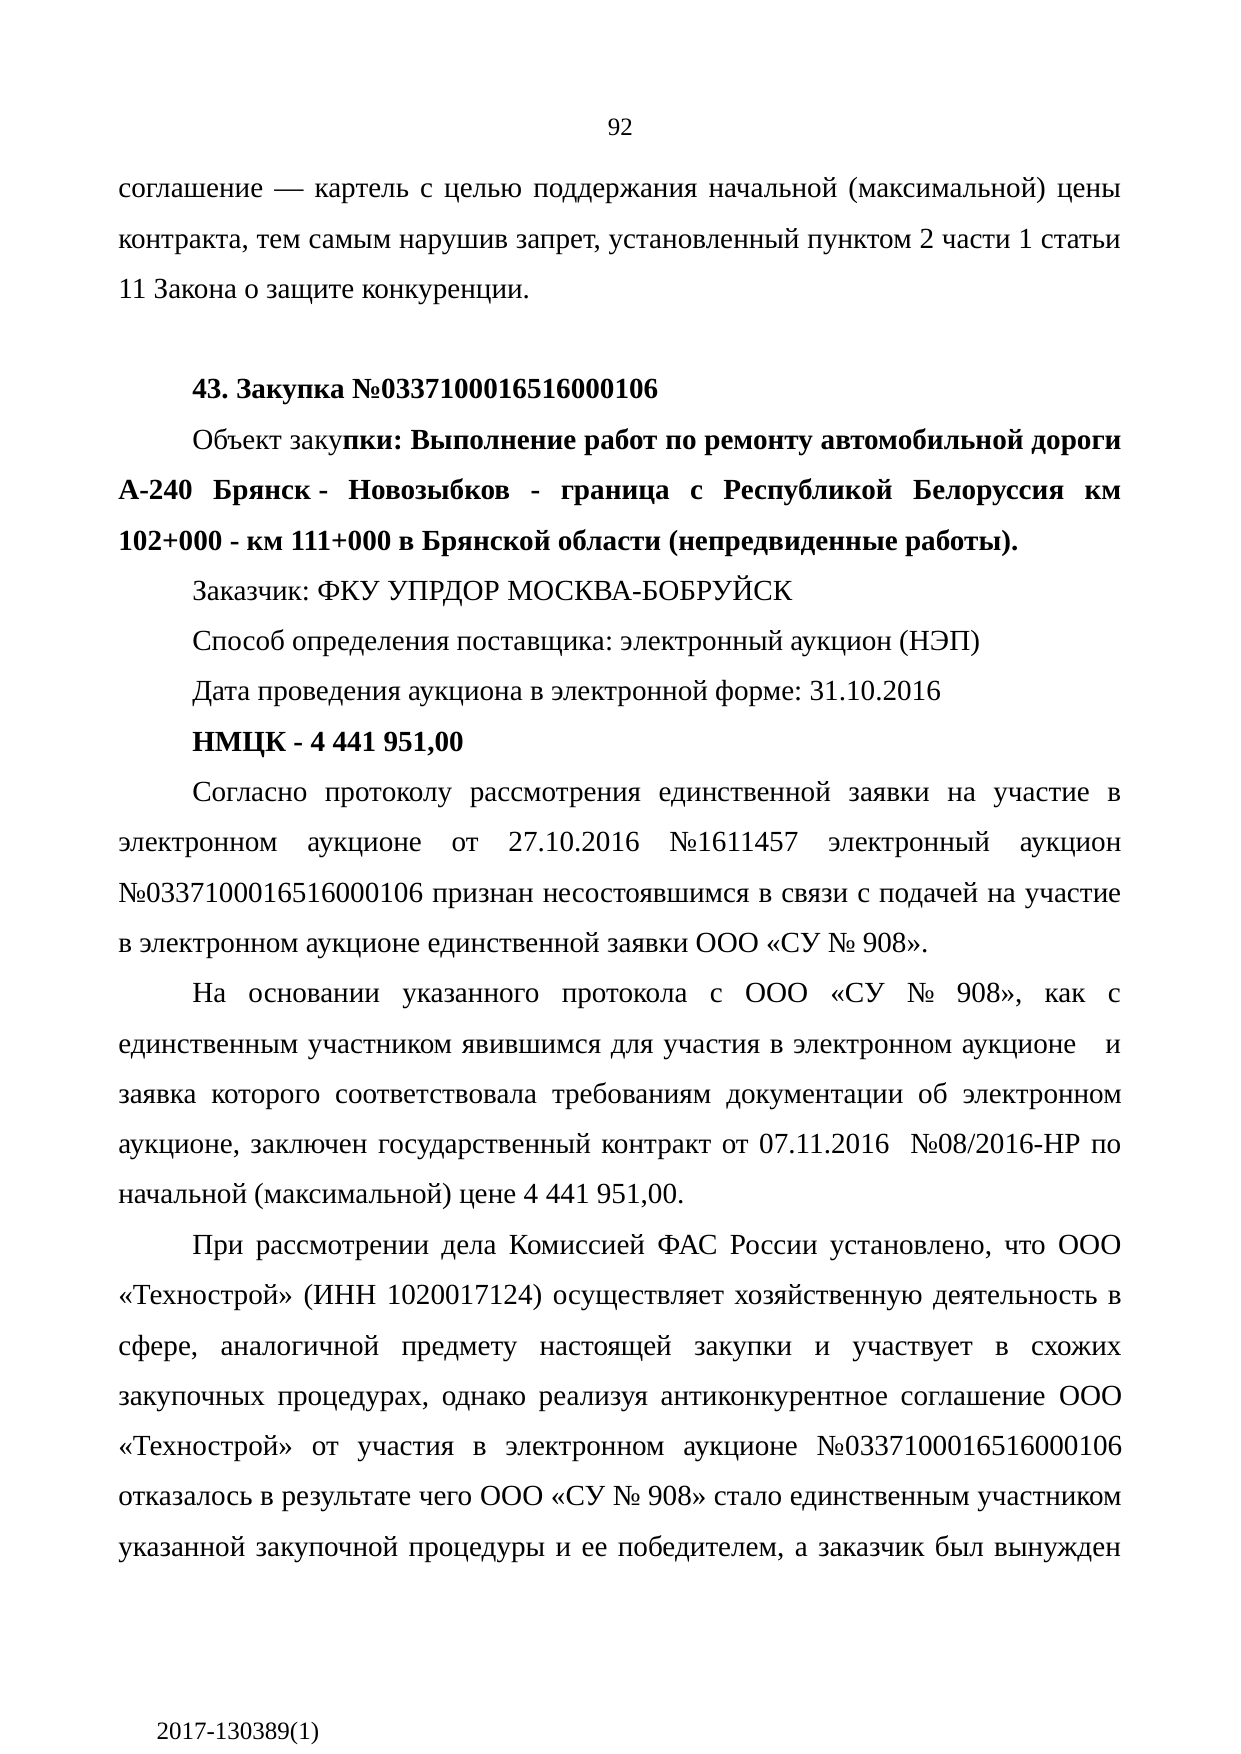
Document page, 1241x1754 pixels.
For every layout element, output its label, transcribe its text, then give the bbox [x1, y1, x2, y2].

text Заказчик: ФКУ УПРДОР МОСКВА-БОБРУЙСК [118, 573, 1122, 606]
text Согласно протоколу рассмотрения единственной заявки на участие в электронном аукционе от 27.10.2016 №1611457 электронный аукцион №0337100016516000106 признан несостоявшимся в связи с подачей на участие в электронном аукционе единственной заявки ООО «СУ № 908». [118, 774, 1122, 959]
text На основании указанного протокола с ООО «СУ № 908», как с единственным участником явившимся для участия в электронном аукционе и заявка которого соответствовала требованиям документации об электронном аукционе, заключен государственный контракт от 07.11.2016 №08/2016-НР по начальной (максимальной) цене 4 441 951,00. [118, 975, 1122, 1210]
text Дата проведения аукциона в электронной форме: 31.10.2016 [118, 673, 1122, 707]
text 43. Закупка №0337100016516000106 [118, 372, 1122, 405]
text При рассмотрении дела Комиссией ФАС России установлено, что ООО «Технострой» (ИНН 1020017124) осуществляет хозяйственную деятельность в сфере, аналогичной предмету настоящей закупки и участвует в схожих закупочных процедурах, однако реализуя антиконкурентное соглашение ООО «Технострой» от участия в электронном аукционе №0337100016516000106 отказалось в результате чего ООО «СУ № 908» стало единственным участником указанной закупочной процедуры и ее победителем, а заказчик был вынужден [118, 1227, 1122, 1562]
text Способ определения поставщика: электронный аукцион (НЭП) [118, 623, 1122, 657]
text Объект закупки: Выполнение работ по ремонту автомобильной дороги А-240 Брянск - Новозыбков - граница с Республикой Белоруссия км 102+000 - км 111+000 в Брянской области (непредвиденные работы). [118, 422, 1122, 556]
text НМЦК - 4 441 951,00 [118, 724, 1122, 757]
text соглашение — картель с целью поддержания начальной (максимальной) цены контракта, тем самым нарушив запрет, установленный пунктом 2 части 1 статьи 11 Закона о защите конкуренции. [118, 170, 1122, 304]
